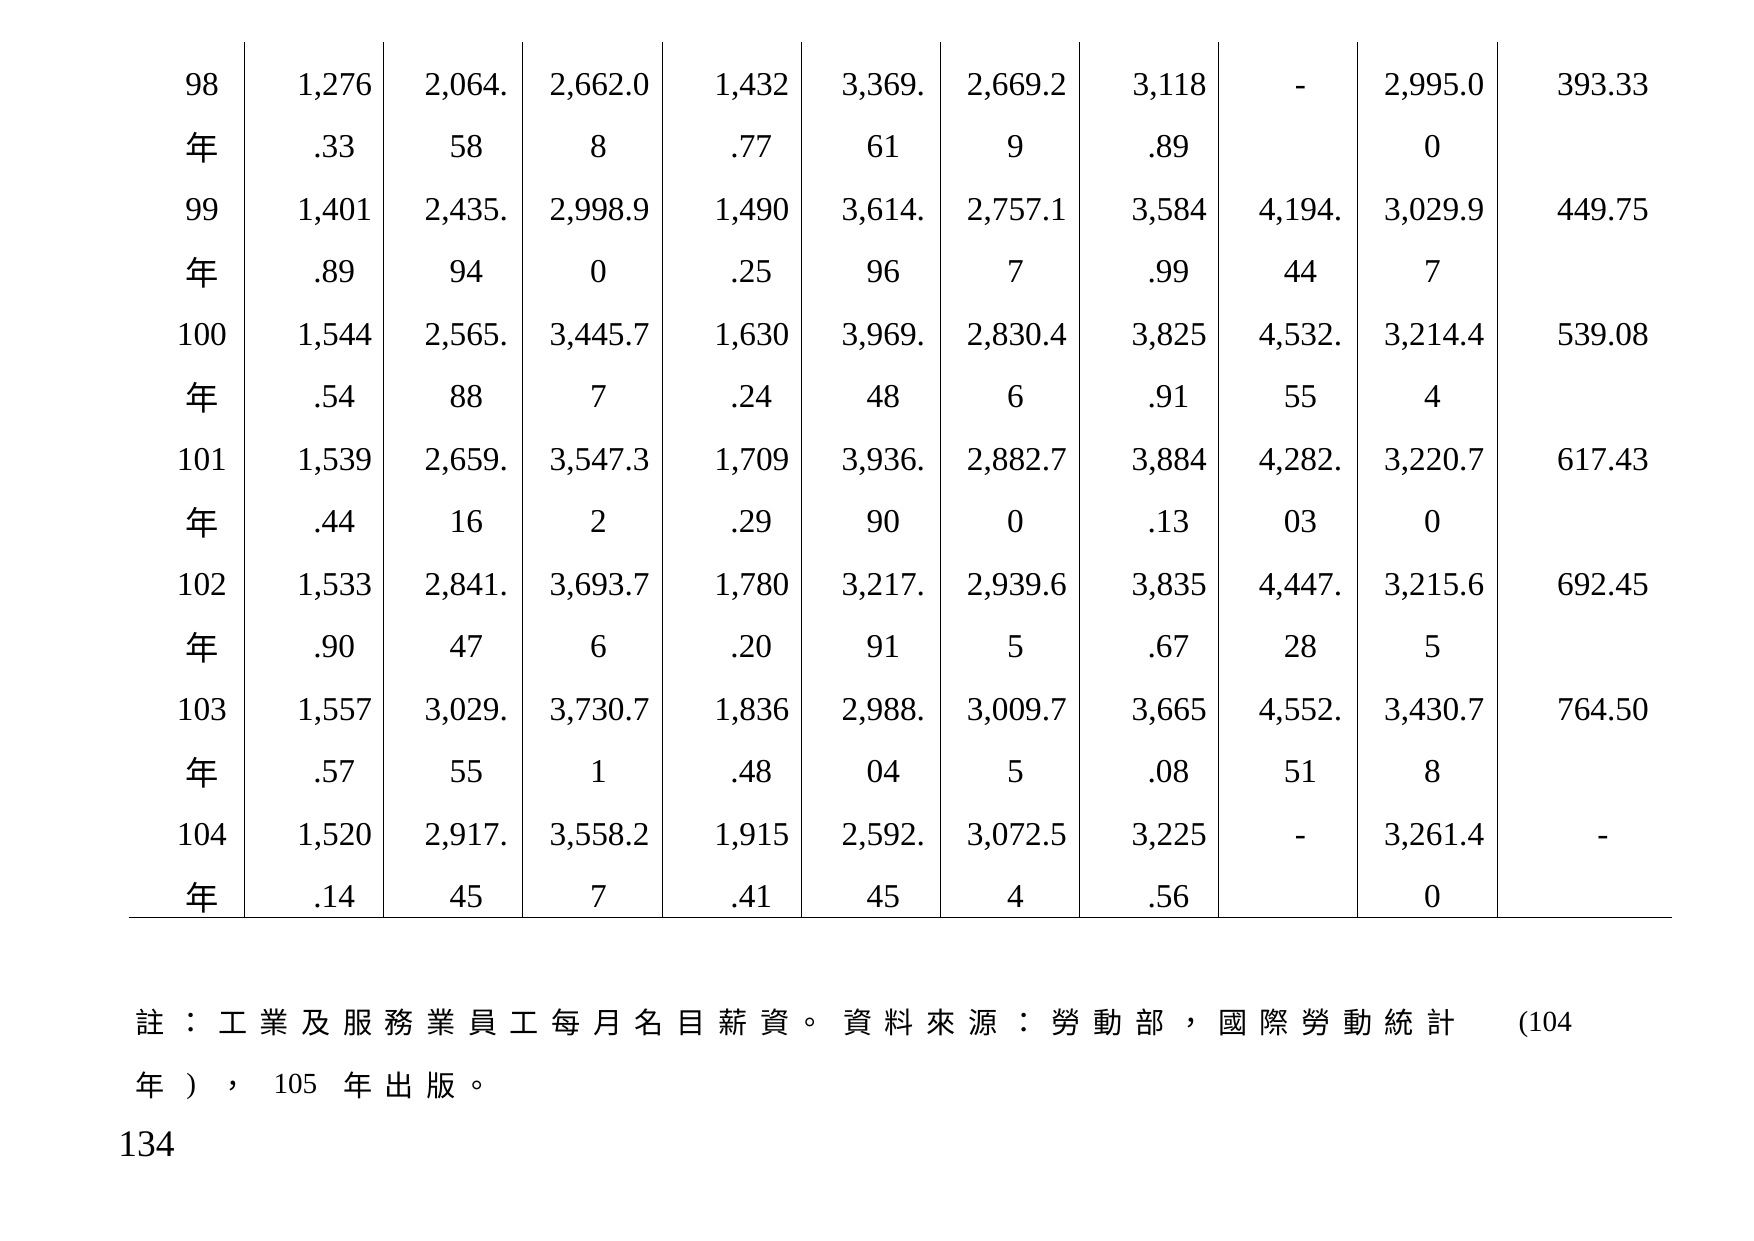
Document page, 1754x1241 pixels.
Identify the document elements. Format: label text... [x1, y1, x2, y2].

table_cell 2,669.29 [941, 42, 1079, 167]
table_cell 692.45 [1498, 542, 1672, 667]
table_cell 4,194.44 [1219, 167, 1357, 292]
table_cell 99年 [129, 167, 244, 292]
table_cell 2,659.16 [384, 417, 522, 542]
table_cell 102年 [129, 542, 244, 667]
table_cell 3,215.65 [1358, 542, 1497, 667]
table_cell 4,552.51 [1219, 667, 1357, 792]
table_cell 2,841.47 [384, 542, 522, 667]
table_cell 104年 [129, 792, 244, 917]
table_cell 3,665.08 [1080, 667, 1218, 792]
table_cell 2,995.00 [1358, 42, 1497, 167]
table_cell 1,539.44 [245, 417, 383, 542]
table_cell 3,118.89 [1080, 42, 1218, 167]
table_cell 3,584.99 [1080, 167, 1218, 292]
table_cell 1,432.77 [663, 42, 801, 167]
table_cell 1,401.89 [245, 167, 383, 292]
table_cell 1,557.57 [245, 667, 383, 792]
table_cell 2,830.46 [941, 292, 1079, 417]
table_cell 2,917.45 [384, 792, 522, 917]
table_cell 101年 [129, 417, 244, 542]
table_cell 2,757.17 [941, 167, 1079, 292]
table_cell 393.33 [1498, 42, 1672, 167]
table_cell 1,520.14 [245, 792, 383, 917]
text 註：工業及服務業員工每月名目薪資。資料來源：勞動部，國際勞動統計 (104年)，105年出版。 [128, 979, 1628, 1104]
table_cell 2,662.08 [523, 42, 662, 167]
table_cell 2,565.88 [384, 292, 522, 417]
table_cell 4,447.28 [1219, 542, 1357, 667]
table_cell 2,998.90 [523, 167, 662, 292]
table_cell 2,882.70 [941, 417, 1079, 542]
table_cell 1,780.20 [663, 542, 801, 667]
table_cell 1,276.33 [245, 42, 383, 167]
table_cell 3,884.13 [1080, 417, 1218, 542]
table_cell 3,558.27 [523, 792, 662, 917]
table_cell 3,445.77 [523, 292, 662, 417]
table_cell 3,009.75 [941, 667, 1079, 792]
table_cell 1,630.24 [663, 292, 801, 417]
table_cell 3,029.55 [384, 667, 522, 792]
table_cell 4,282.03 [1219, 417, 1357, 542]
table_cell 3,220.70 [1358, 417, 1497, 542]
table_cell - [1219, 792, 1357, 917]
table_cell 1,490.25 [663, 167, 801, 292]
table_cell - [1219, 42, 1357, 167]
table_cell 3,072.54 [941, 792, 1079, 917]
table_cell 3,835.67 [1080, 542, 1218, 667]
table_cell 3,214.44 [1358, 292, 1497, 417]
table_cell 3,614.96 [802, 167, 940, 292]
table_cell 1,533.90 [245, 542, 383, 667]
table_cell 1,544.54 [245, 292, 383, 417]
table_cell 2,435.94 [384, 167, 522, 292]
table_cell 3,029.97 [1358, 167, 1497, 292]
table_cell 617.43 [1498, 417, 1672, 542]
table_cell 2,064.58 [384, 42, 522, 167]
table_cell 3,217.91 [802, 542, 940, 667]
table_cell 100年 [129, 292, 244, 417]
table_cell 103年 [129, 667, 244, 792]
table_cell 3,936.90 [802, 417, 940, 542]
table_cell - [1498, 792, 1672, 917]
table_cell 4,532.55 [1219, 292, 1357, 417]
table_cell 3,825.91 [1080, 292, 1218, 417]
table_cell 3,261.40 [1358, 792, 1497, 917]
table_cell 3,730.71 [523, 667, 662, 792]
table_cell 3,430.78 [1358, 667, 1497, 792]
table_cell 3,693.76 [523, 542, 662, 667]
table_cell 3,969.48 [802, 292, 940, 417]
table_cell 764.50 [1498, 667, 1672, 792]
table_cell 3,547.32 [523, 417, 662, 542]
table_cell 98年 [129, 42, 244, 167]
table_cell 2,939.65 [941, 542, 1079, 667]
table_cell 449.75 [1498, 167, 1672, 292]
table_cell 2,592.45 [802, 792, 940, 917]
table_cell 1,836.48 [663, 667, 801, 792]
table_cell 539.08 [1498, 292, 1672, 417]
table_cell 1,709.29 [663, 417, 801, 542]
table_cell 2,988.04 [802, 667, 940, 792]
table_cell 3,225.56 [1080, 792, 1218, 917]
table_cell 1,915.41 [663, 792, 801, 917]
table_cell 3,369.61 [802, 42, 940, 167]
